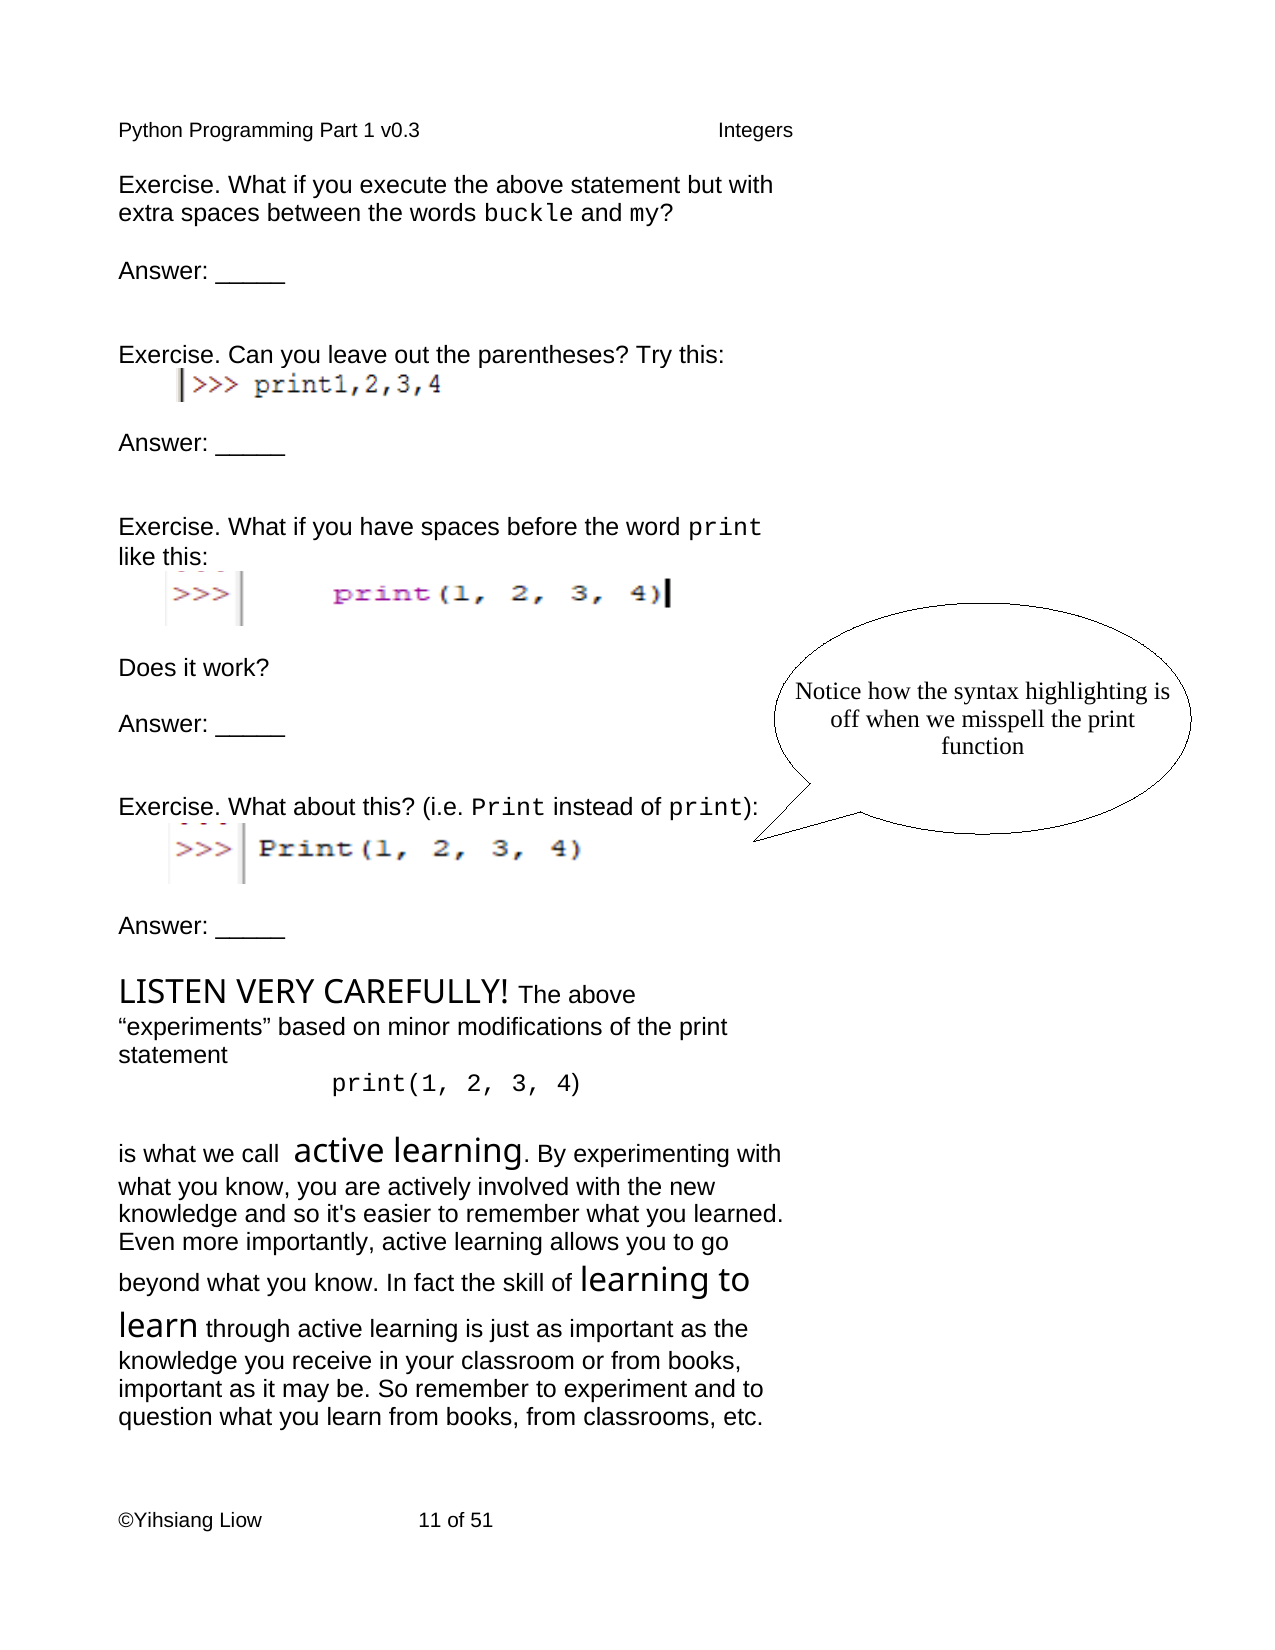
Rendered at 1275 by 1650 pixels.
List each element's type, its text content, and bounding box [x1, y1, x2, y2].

text Exercise. What about this? (i.e. Print instead of print): [118, 793, 793, 823]
text Answer: _____ [118, 709, 776, 737]
text Answer: _____ [118, 257, 793, 285]
text Exercise. Can you leave out the parentheses? Try this: [118, 341, 793, 368]
text Exercise. What if you execute the above statement but with extra spaces between the words buckle and my? [118, 171, 793, 229]
text is what we call active learning. By experimenting with what you know, you are actively involved with the new knowledge and so it's easier to remember what you learned. Even more importantly, active learning allows you to go beyond what you know. In fact the skill of learning to learn through active learning is just as important as the knowledge you receive in your classroom or from books, important as it may be. So remember to experiment and to question what you learn from books, from classrooms, etc. [118, 1127, 793, 1431]
text Does it work? [118, 653, 793, 681]
picture [168, 823, 743, 884]
text LISTEN VERY CAREFULLY! The above “experiments” based on minor modifications of the print statement [118, 968, 793, 1069]
text Answer: _____ [118, 429, 793, 457]
picture [165, 571, 747, 626]
text print(1, 2, 3, 4) [118, 1069, 793, 1099]
text Answer: _____ [118, 912, 793, 940]
text Exercise. What if you have spaces before the word print like this: [118, 513, 793, 571]
